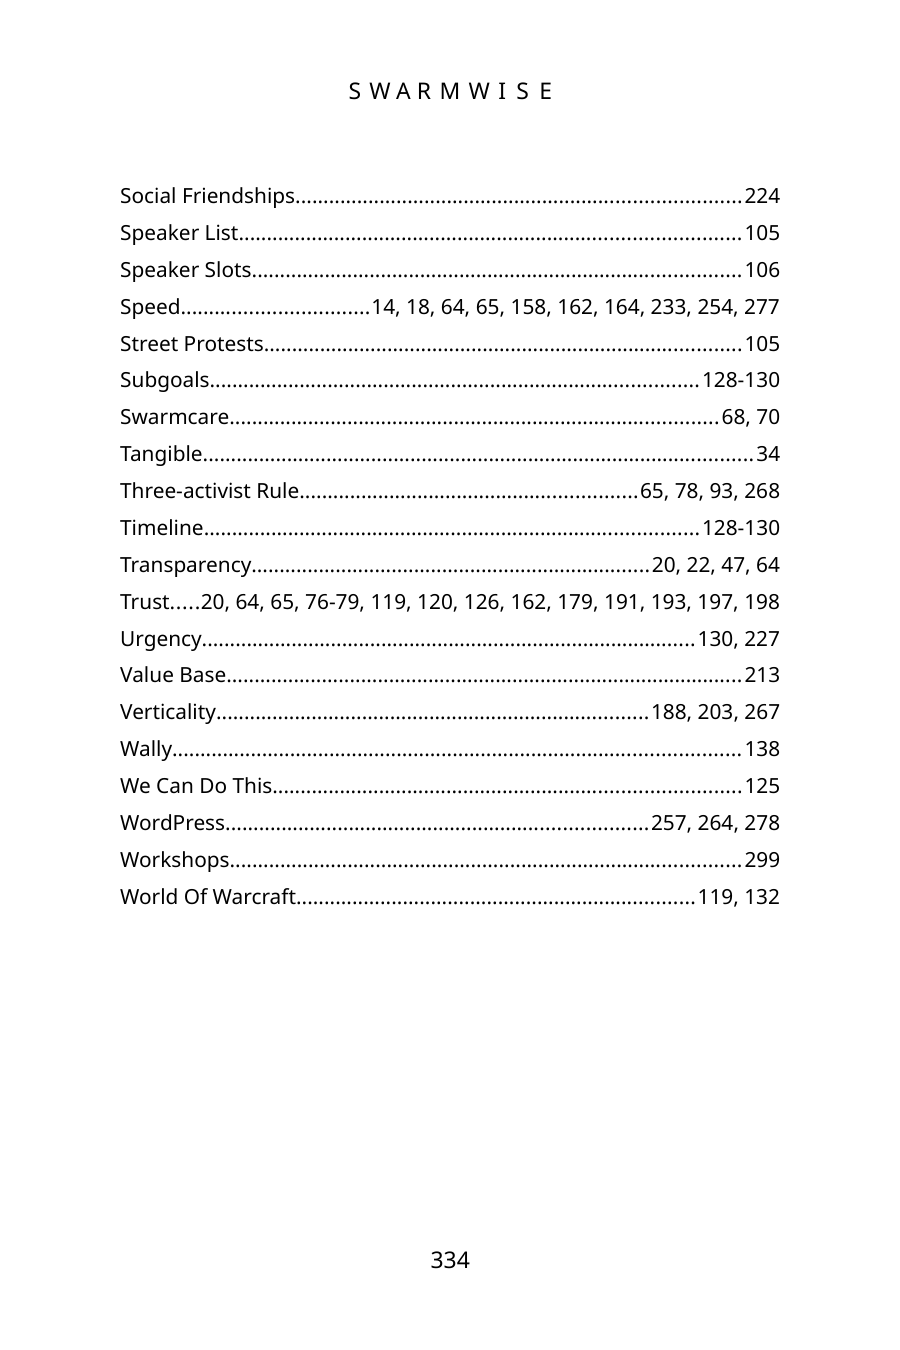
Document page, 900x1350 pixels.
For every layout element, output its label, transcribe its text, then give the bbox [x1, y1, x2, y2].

text Urgency 130, 227 [120, 624, 780, 652]
text Value base 213 [120, 661, 780, 689]
text Wally 138 [120, 734, 780, 763]
text Swarmcare 68, 70 [120, 402, 780, 431]
text Workshops 299 [120, 845, 780, 873]
text Social friendships 224 [120, 181, 780, 210]
text World of Warcraft 119, 132 [120, 882, 780, 910]
text Transparency 20, 22, 47, 64 [120, 550, 780, 578]
text We can do this 125 [120, 771, 780, 800]
text Timeline 128-130 [120, 513, 780, 542]
text Speaker list 105 [120, 218, 780, 247]
text Street protests 105 [120, 329, 780, 357]
text Trust 20, 64, 65, 76-79, 119, 120, 126, 162, 179, 191, 193, 197, 198 [120, 587, 780, 615]
text Speed 14, 18, 64, 65, 158, 162, 164, 233, 254, 277 [120, 292, 780, 320]
text WordPress 257, 264, 278 [120, 808, 780, 837]
text Subgoals 128-130 [120, 366, 780, 394]
text Three-activist rule 65, 78, 93, 268 [120, 476, 780, 505]
text Tangible 34 [120, 439, 780, 468]
text Verticality 188, 203, 267 [120, 697, 780, 726]
text Speaker slots 106 [120, 255, 780, 283]
